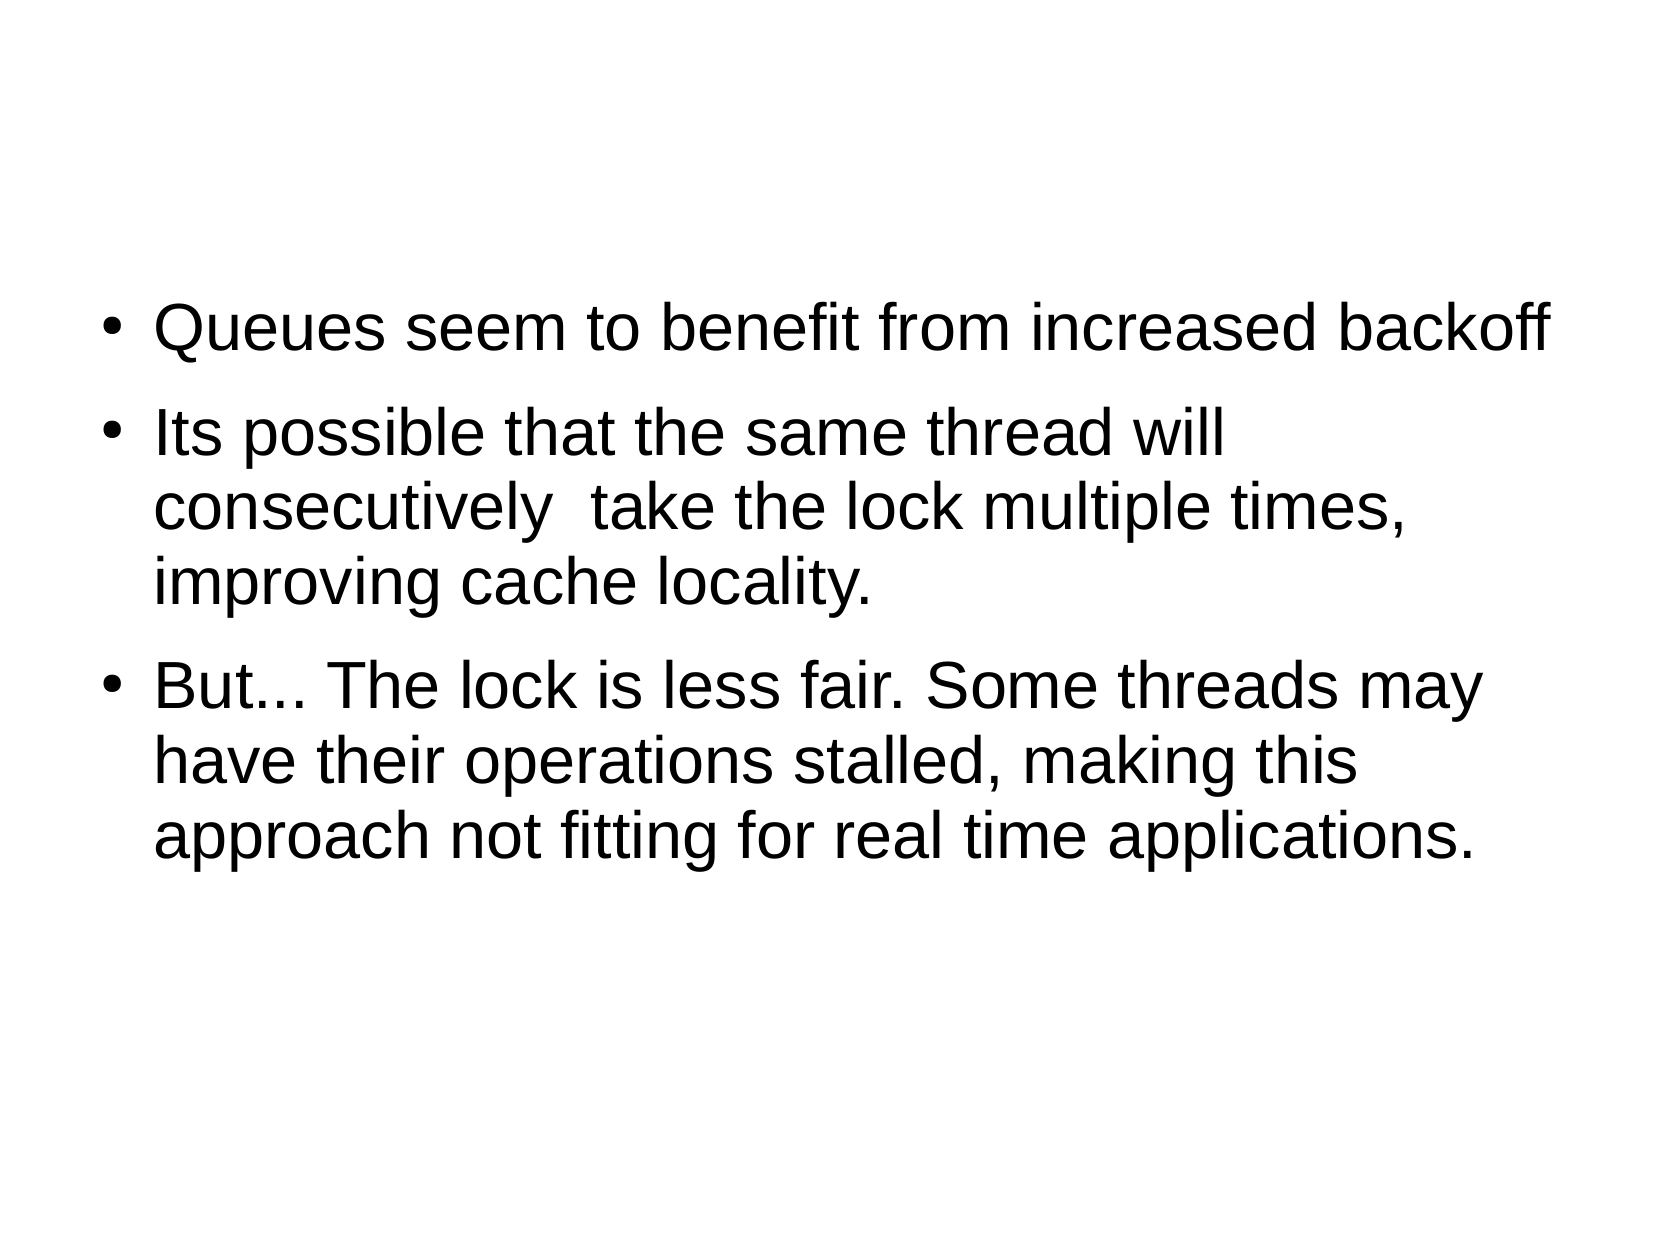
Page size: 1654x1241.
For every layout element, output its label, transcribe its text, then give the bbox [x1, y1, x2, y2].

list Queues seem to benefit from increased backoff Its possible that the same thread will consecutively take the lock multiple times, improving cache locality. But... The lock is less fair. Some threads may have their operations stalled, making this approach not fitting for real time applications. [82, 290, 1571, 1010]
